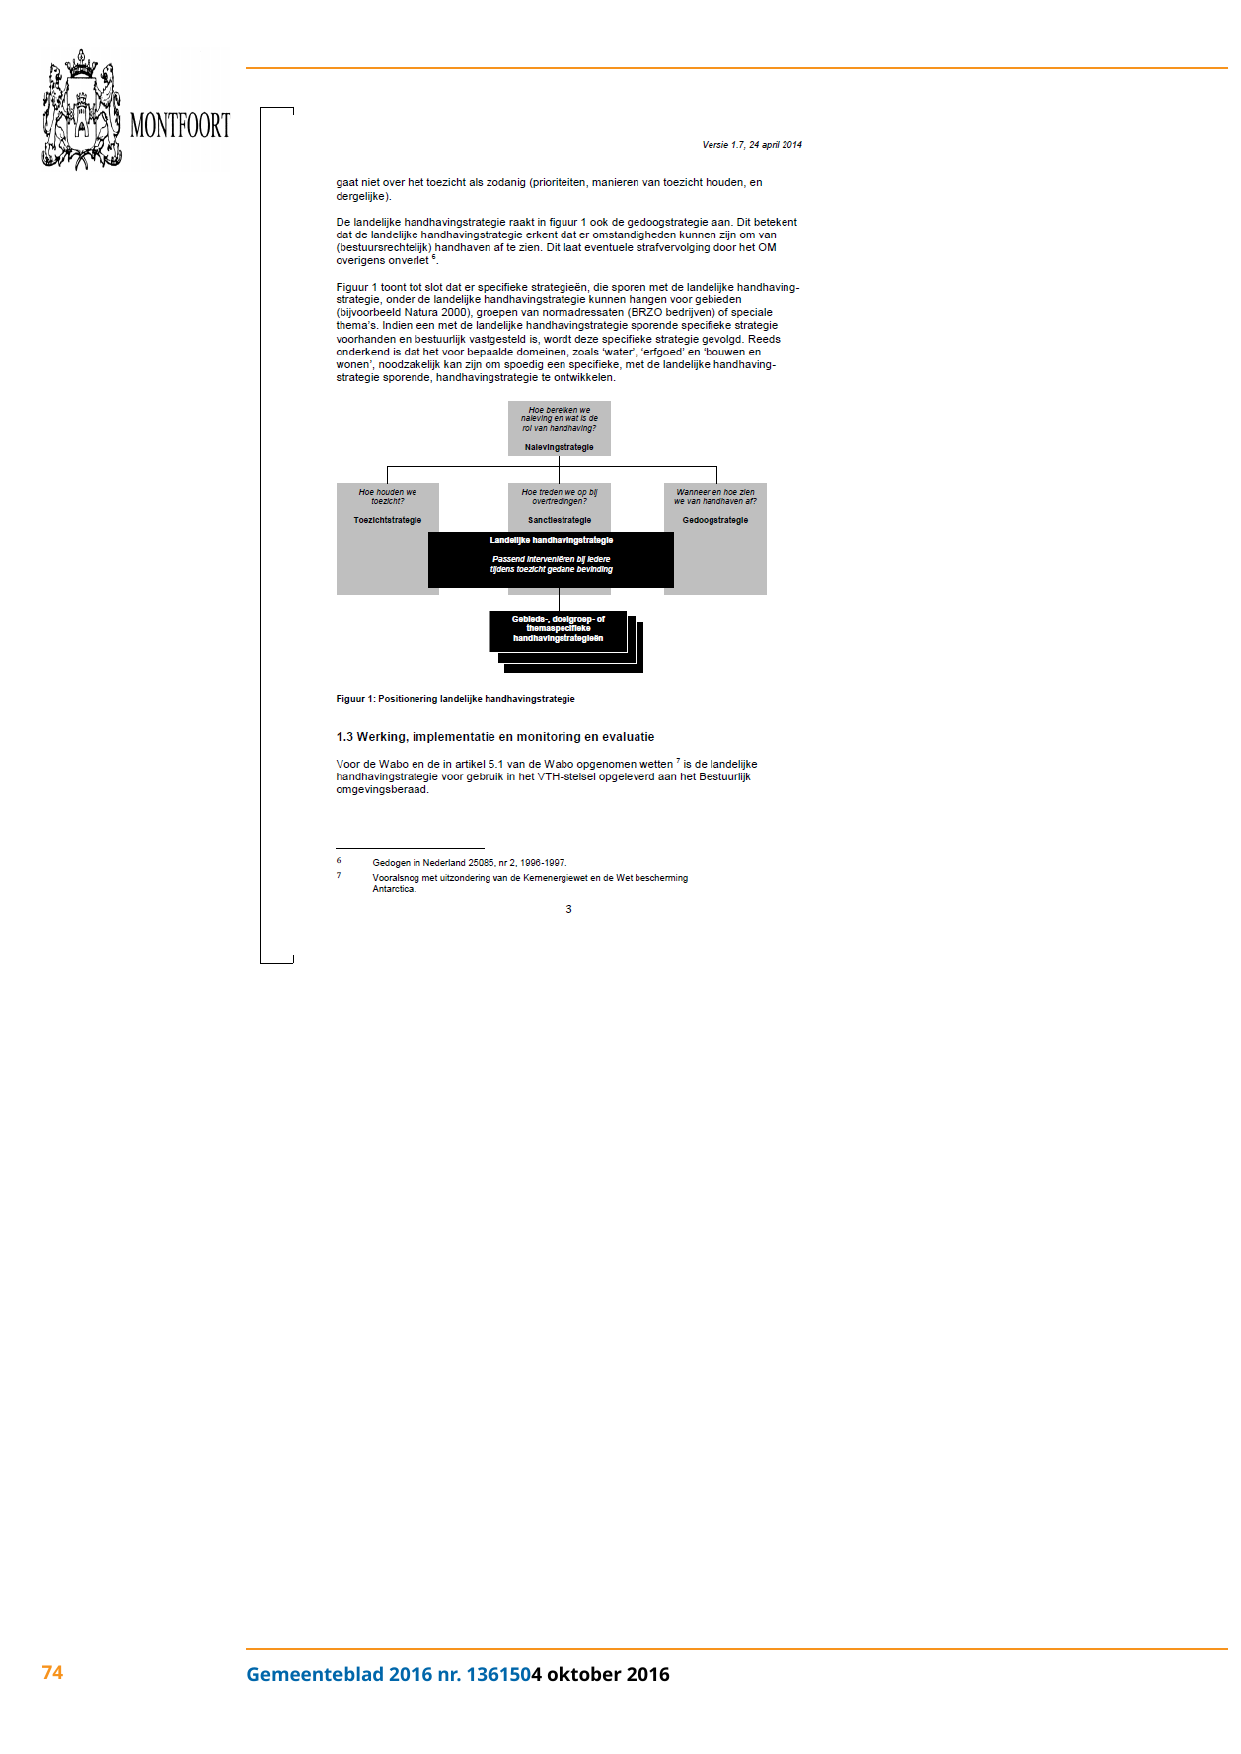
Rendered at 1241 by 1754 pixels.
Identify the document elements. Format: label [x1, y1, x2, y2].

picture [268, 115, 860, 955]
picture [41, 47, 231, 172]
